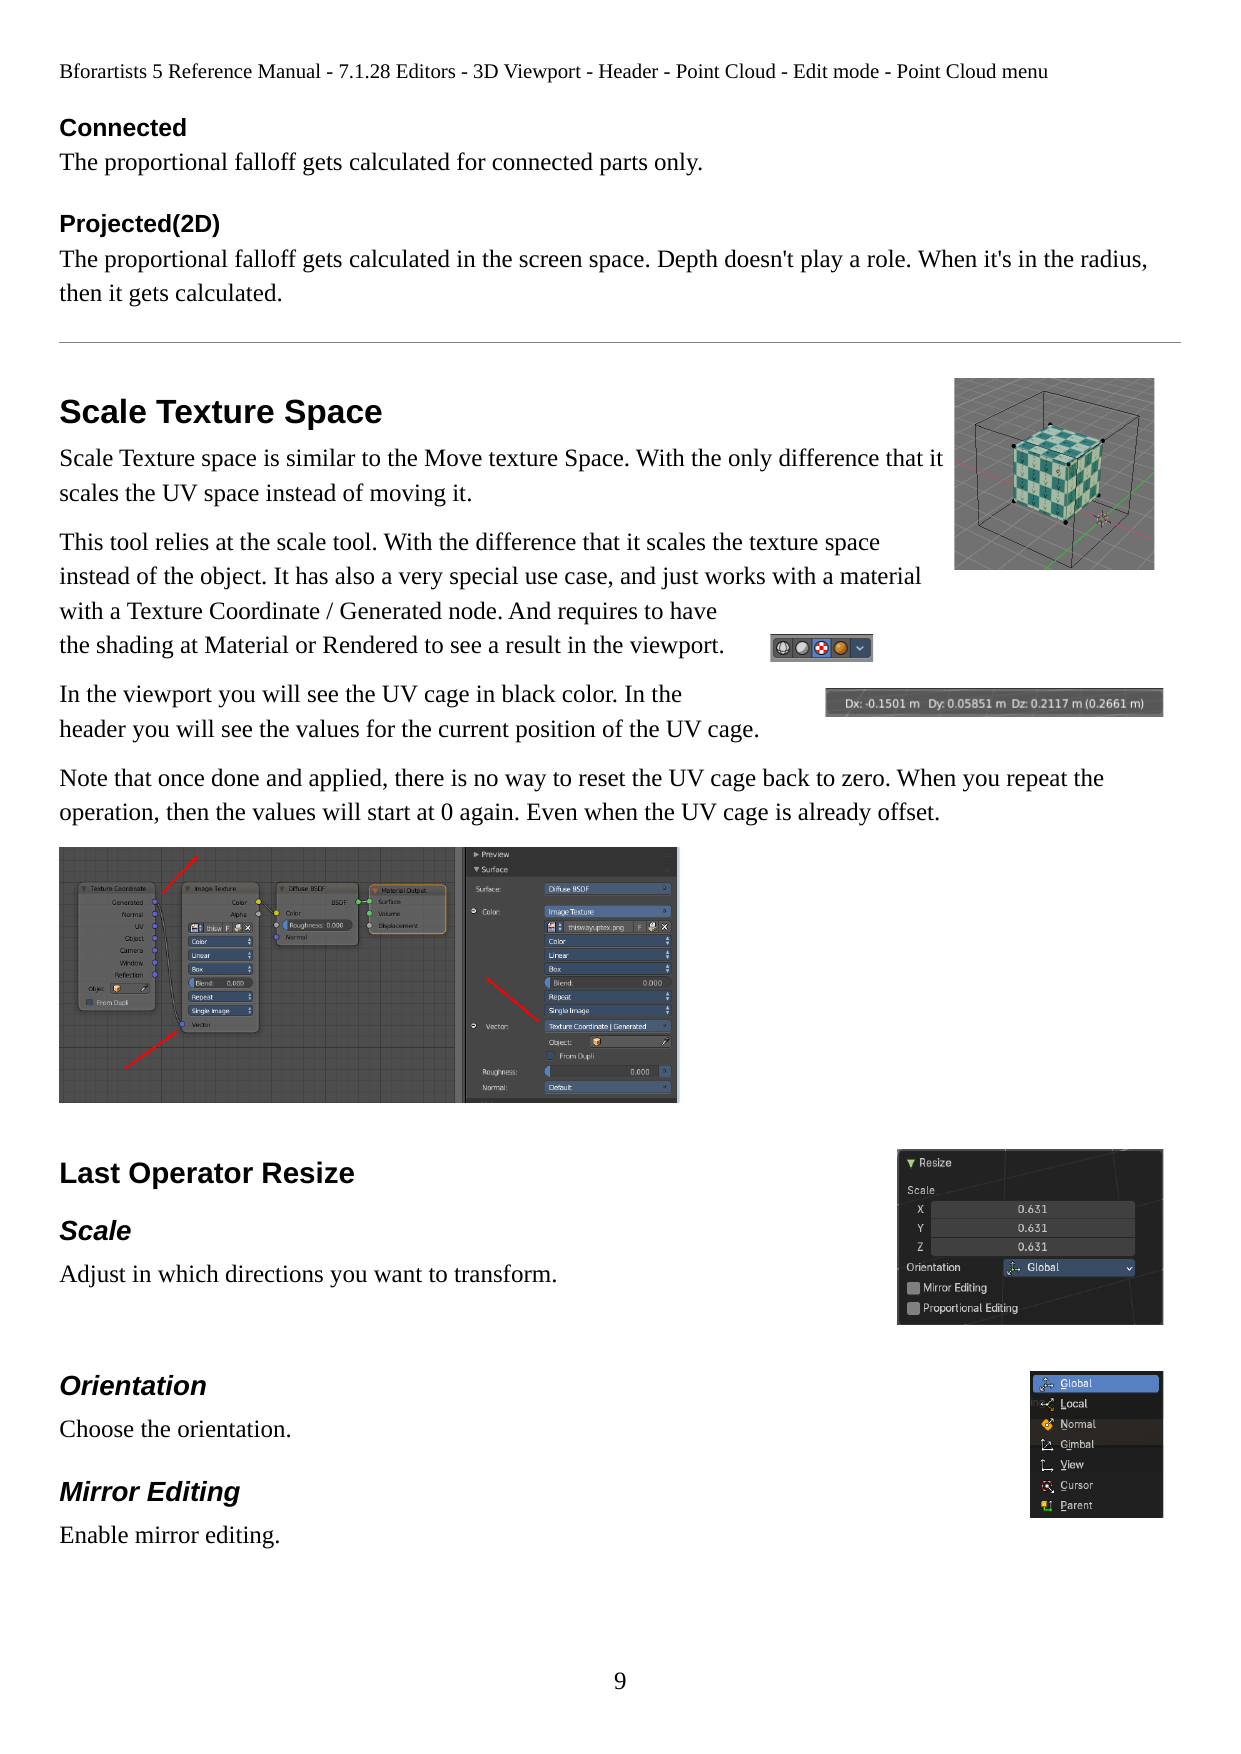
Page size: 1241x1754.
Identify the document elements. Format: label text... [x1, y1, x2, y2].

subtitle Scale [59, 1214, 897, 1246]
subtitle Scale Texture Space [59, 392, 954, 431]
subtitle [1164, 1156, 1181, 1189]
text Scale Texture space is similar to the Move texture Space. With the only difference that it scales the UV space instead of moving it. [59, 443, 954, 507]
text Choose the orientation. [59, 1414, 1030, 1443]
subtitle [1155, 392, 1181, 431]
subtitle Connected [59, 113, 1181, 141]
subtitle Mirror Editing [59, 1475, 1030, 1507]
text Note that once done and applied, there is no way to reset the UV cage back to zero. When you repeat the operation, then the values will start at 0 again. Even when the UV cage is already offset. [59, 763, 1181, 826]
subtitle [1164, 1214, 1181, 1246]
text Enable mirror editing. [59, 1520, 1181, 1548]
text The proportional falloff gets calculated for connected parts only. [59, 147, 1181, 176]
picture [954, 378, 1155, 570]
text The proportional falloff gets calculated in the screen space. Depth doesn't play a role. When it's in the radius, then it gets calculated. [59, 244, 1181, 307]
text [1164, 1414, 1181, 1443]
picture [897, 1149, 1164, 1325]
subtitle Projected(2D) [59, 209, 1181, 237]
subtitle Orientation [59, 1369, 1181, 1401]
picture [59, 847, 680, 1103]
subtitle Last Operator Resize [59, 1156, 897, 1189]
text Adjust in which directions you want to transform. [59, 1259, 897, 1288]
picture [825, 688, 1164, 717]
subtitle [1164, 1475, 1181, 1507]
picture [770, 634, 874, 662]
picture [1030, 1371, 1164, 1518]
text This tool relies at the scale tool. With the difference that it scales the texture space instead of the object. It has also a very special use case, and just works with a material with a Texture Coordinate / Generated node. And requires to have the shading at Material or Rendered to see a result in the viewport. [59, 527, 1181, 659]
text In the viewport you will see the UV cage in black color. In the header you will see the values for the current position of the UV cage. [59, 679, 1181, 743]
